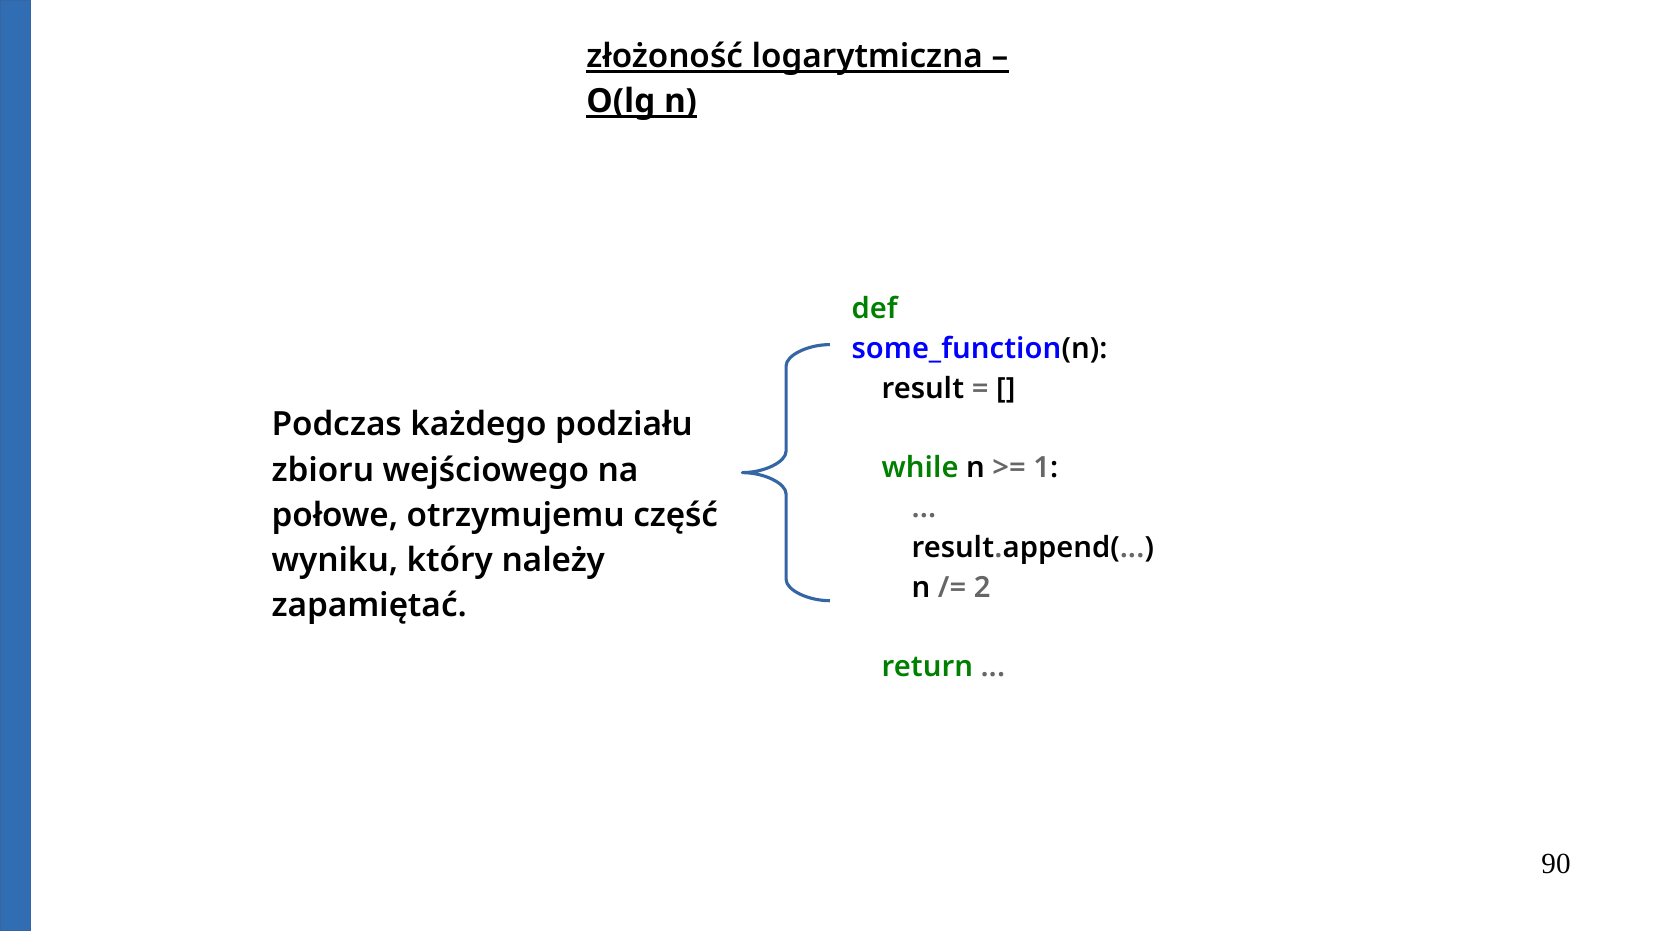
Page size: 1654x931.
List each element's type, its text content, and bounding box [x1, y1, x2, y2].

text_box [0, 0, 31, 931]
text_box def some_function(n): result = [] while n >= 1: ... result.append(...) n /= 2 return ... [836, 280, 1169, 628]
text_box złożoność logarytmiczna – O(lg n) [571, 24, 1082, 88]
text_box Podczas każdego podziału zbioru wejściowego na połowe, otrzymujemu część wyniku, który należy zapamiętać. [256, 392, 740, 617]
